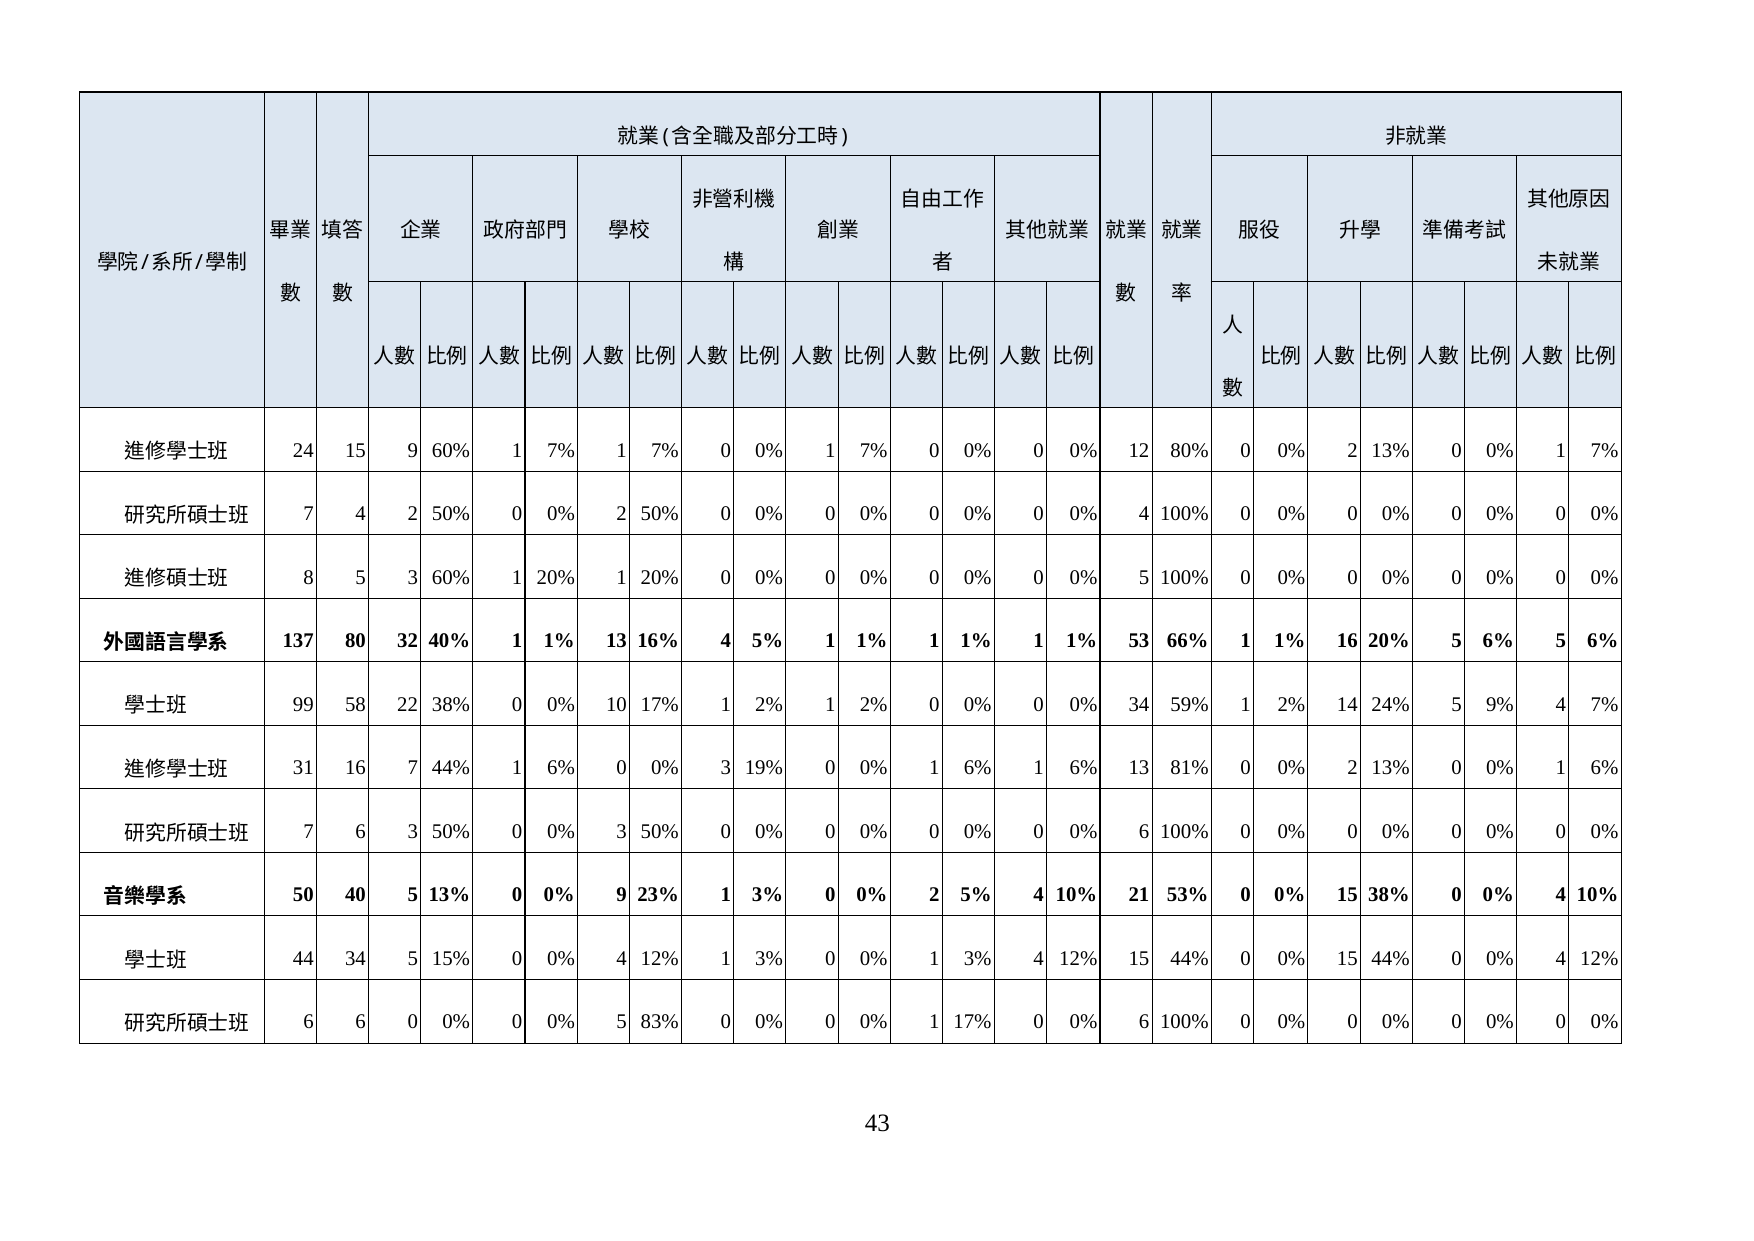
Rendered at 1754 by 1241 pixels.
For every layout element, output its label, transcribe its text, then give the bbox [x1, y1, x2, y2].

table_cell 0% [734, 472, 785, 534]
table_cell 80% [1153, 408, 1211, 471]
table_cell 16% [630, 599, 681, 661]
table_cell 0 [786, 853, 838, 915]
table_cell 比例 [526, 282, 577, 407]
table_cell 9% [1465, 662, 1516, 725]
table_cell 0 [682, 472, 733, 534]
table_cell 4 [1517, 853, 1568, 915]
table_cell 50% [630, 472, 681, 534]
table_cell 0 [1308, 535, 1360, 598]
table_cell 0% [1047, 535, 1099, 598]
table_cell 6% [1465, 599, 1516, 661]
table_cell 137 [265, 599, 316, 661]
table_cell 0 [786, 980, 838, 1042]
table_cell 創業 [786, 156, 890, 281]
table_cell 31 [265, 726, 316, 788]
table_cell 6 [1101, 789, 1152, 852]
table_cell 0 [682, 535, 733, 598]
table_cell 13 [578, 599, 629, 661]
table_cell 15% [421, 916, 472, 979]
table_cell 13 [1101, 726, 1152, 788]
table_cell 13% [421, 853, 472, 915]
table_cell 人數 [1308, 282, 1360, 407]
table_cell 進修碩士班 [80, 535, 264, 598]
table_cell 4 [578, 916, 629, 979]
table_cell 升學 [1308, 156, 1412, 281]
table_cell 1 [786, 662, 838, 725]
table_cell 24% [1361, 662, 1412, 725]
table_cell 0 [1212, 916, 1253, 979]
table_cell 12% [630, 916, 681, 979]
table_cell 1 [1212, 599, 1253, 661]
table_cell 1 [682, 853, 733, 915]
table_cell 1 [682, 662, 733, 725]
table_cell 1 [1517, 726, 1568, 788]
table_cell 比例 [734, 282, 785, 407]
table_cell 0% [734, 980, 785, 1042]
table_cell 比例 [1465, 282, 1516, 407]
table_cell 1 [786, 599, 838, 661]
table_cell 0% [1361, 789, 1412, 852]
table_cell 0% [526, 980, 577, 1042]
table_cell 5% [943, 853, 994, 915]
table_cell 0% [839, 916, 890, 979]
table_cell 0% [1047, 408, 1099, 471]
table_cell 5 [369, 916, 420, 979]
table_cell 44% [1153, 916, 1211, 979]
table_cell 14 [1308, 662, 1360, 725]
table_cell 7% [526, 408, 577, 471]
table_cell 準備考試 [1413, 156, 1516, 281]
table_cell 人數 [1413, 282, 1464, 407]
table_cell 0% [839, 789, 890, 852]
table_cell 0% [839, 472, 890, 534]
table_cell 0% [943, 472, 994, 534]
table_cell 17% [943, 980, 994, 1042]
table_cell 0 [1517, 472, 1568, 534]
table_cell 0 [473, 916, 524, 979]
table_cell 0 [1212, 472, 1253, 534]
table_cell 80 [317, 599, 368, 661]
table_cell 服役 [1212, 156, 1307, 281]
table_cell 1 [995, 599, 1046, 661]
table_cell 0 [1413, 535, 1464, 598]
table_cell 0 [891, 535, 942, 598]
table_cell 100% [1153, 789, 1211, 852]
table_cell 學士班 [80, 916, 264, 979]
table_cell 12% [1047, 916, 1099, 979]
table_cell 0 [786, 789, 838, 852]
table_cell 100% [1153, 980, 1211, 1042]
table_cell 6% [1569, 599, 1621, 661]
table_cell 0 [473, 789, 524, 852]
table_cell 23% [630, 853, 681, 915]
table_cell 58 [317, 662, 368, 725]
table_cell 0% [943, 789, 994, 852]
table_cell 0% [1465, 853, 1516, 915]
table_cell 0 [891, 789, 942, 852]
table_cell 9 [369, 408, 420, 471]
table_cell 44 [265, 916, 316, 979]
table_cell 2% [1254, 662, 1307, 725]
table_cell 0 [1413, 789, 1464, 852]
table_cell 81% [1153, 726, 1211, 788]
table_cell 0 [786, 916, 838, 979]
table_cell 0 [369, 980, 420, 1042]
table_cell 比例 [943, 282, 994, 407]
table_cell 0 [995, 408, 1046, 471]
table_cell 0% [421, 980, 472, 1042]
table_cell 2 [369, 472, 420, 534]
table_cell 1% [1254, 599, 1307, 661]
table_cell 53% [1153, 853, 1211, 915]
table_header 就業數 [1101, 93, 1152, 407]
table_cell 0% [1047, 980, 1099, 1042]
table_cell 0% [839, 535, 890, 598]
table_cell 0 [1517, 789, 1568, 852]
table_cell 50 [265, 853, 316, 915]
table_cell 0 [682, 789, 733, 852]
table_cell 0% [526, 789, 577, 852]
table_cell 4 [995, 916, 1046, 979]
table_cell 人數 [578, 282, 629, 407]
table_cell 0% [1047, 472, 1099, 534]
table_cell 0% [1254, 853, 1307, 915]
table_cell 0 [1413, 408, 1464, 471]
table_cell 人數 [369, 282, 420, 407]
table_cell 0 [995, 662, 1046, 725]
table_cell 53 [1101, 599, 1152, 661]
table_cell 0% [734, 408, 785, 471]
table_cell 0% [1254, 980, 1307, 1042]
table_cell 人數 [473, 282, 524, 407]
table_cell 1 [786, 408, 838, 471]
table_cell 0% [1047, 789, 1099, 852]
table_cell 0 [1212, 726, 1253, 788]
table_cell 3 [682, 726, 733, 788]
table_cell 1 [473, 726, 524, 788]
table_cell 0% [1465, 535, 1516, 598]
table_cell 0 [1413, 726, 1464, 788]
table_cell 0 [891, 472, 942, 534]
table_cell 0% [943, 662, 994, 725]
table_cell 進修學士班 [80, 408, 264, 471]
table_cell 比例 [1047, 282, 1099, 407]
table_cell 44% [421, 726, 472, 788]
table_cell 7 [265, 789, 316, 852]
table_cell 0 [1212, 853, 1253, 915]
table_cell 19% [734, 726, 785, 788]
table_cell 0 [995, 789, 1046, 852]
table_cell 0 [578, 726, 629, 788]
table_cell 6 [1101, 980, 1152, 1042]
table_cell 學士班 [80, 662, 264, 725]
table_cell 83% [630, 980, 681, 1042]
table_cell 政府部門 [473, 156, 577, 281]
table_cell 0 [995, 535, 1046, 598]
table_cell 0% [839, 980, 890, 1042]
table_cell 1 [1517, 408, 1568, 471]
table_cell 4 [1517, 662, 1568, 725]
table_cell 6% [526, 726, 577, 788]
table_cell 0 [1212, 980, 1253, 1042]
table_cell 0% [1465, 408, 1516, 471]
table_cell 50% [421, 472, 472, 534]
table_cell 其他原因未就業 [1517, 156, 1621, 281]
table_cell 0% [1254, 535, 1307, 598]
table_cell 1 [473, 408, 524, 471]
table_cell 比例 [630, 282, 681, 407]
table_cell 人數 [786, 282, 838, 407]
table_cell 59% [1153, 662, 1211, 725]
table_cell 5% [734, 599, 785, 661]
table_cell 16 [317, 726, 368, 788]
table_cell 0 [1517, 535, 1568, 598]
table_header 非就業 [1212, 93, 1621, 155]
table_cell 0% [1254, 789, 1307, 852]
table_cell 0% [1465, 916, 1516, 979]
table_cell 100% [1153, 472, 1211, 534]
table_cell 0% [839, 853, 890, 915]
table_cell 4 [1517, 916, 1568, 979]
table_cell 3 [578, 789, 629, 852]
table_cell 15 [317, 408, 368, 471]
table_cell 0% [1465, 726, 1516, 788]
table_cell 1% [943, 599, 994, 661]
table_cell 6% [943, 726, 994, 788]
table_cell 6 [317, 789, 368, 852]
table_cell 3 [369, 789, 420, 852]
table_cell 0 [1413, 980, 1464, 1042]
table_cell 38% [421, 662, 472, 725]
table_cell 0 [1308, 472, 1360, 534]
table_cell 人數 [1212, 282, 1253, 407]
table_cell 0 [786, 472, 838, 534]
table_cell 學校 [578, 156, 681, 281]
table_cell 0 [473, 980, 524, 1042]
table_cell 7% [839, 408, 890, 471]
table_cell 9 [578, 853, 629, 915]
table_cell 40 [317, 853, 368, 915]
table_cell 比例 [1569, 282, 1621, 407]
table_cell 0% [1569, 789, 1621, 852]
table_cell 5 [317, 535, 368, 598]
table_cell 人數 [682, 282, 733, 407]
table_cell 7 [369, 726, 420, 788]
table_cell 0 [473, 472, 524, 534]
table_cell 40% [421, 599, 472, 661]
table_cell 2 [891, 853, 942, 915]
table_cell 1 [891, 726, 942, 788]
table_cell 0 [1413, 472, 1464, 534]
table_cell 自由工作者 [891, 156, 994, 281]
table_cell 4 [317, 472, 368, 534]
table_cell 外國語言學系 [80, 599, 264, 661]
table_cell 0 [682, 980, 733, 1042]
table_cell 32 [369, 599, 420, 661]
table_cell 15 [1308, 916, 1360, 979]
table_cell 1 [891, 599, 942, 661]
table_cell 0 [786, 726, 838, 788]
table_cell 0% [734, 535, 785, 598]
table_cell 1 [473, 535, 524, 598]
table_cell 21 [1101, 853, 1152, 915]
table_cell 5 [1413, 599, 1464, 661]
table_cell 0 [1517, 980, 1568, 1042]
table_cell 0 [1308, 789, 1360, 852]
table_cell 2 [578, 472, 629, 534]
table_cell 比例 [421, 282, 472, 407]
table_cell 34 [1101, 662, 1152, 725]
table_cell 60% [421, 535, 472, 598]
table_cell 3 [369, 535, 420, 598]
table_cell 企業 [369, 156, 472, 281]
table_cell 4 [995, 853, 1046, 915]
table_cell 6% [1569, 726, 1621, 788]
table_cell 34 [317, 916, 368, 979]
table_cell 5 [1517, 599, 1568, 661]
table_cell 2 [1308, 408, 1360, 471]
table_cell 0% [734, 789, 785, 852]
table_cell 7% [1569, 408, 1621, 471]
table_cell 2% [734, 662, 785, 725]
table_cell 研究所碩士班 [80, 472, 264, 534]
table_cell 16 [1308, 599, 1360, 661]
table_cell 0 [1308, 980, 1360, 1042]
table_cell 7% [1569, 662, 1621, 725]
table_cell 2 [1308, 726, 1360, 788]
table_cell 0 [995, 472, 1046, 534]
table_cell 0% [526, 472, 577, 534]
table_cell 12 [1101, 408, 1152, 471]
table_cell 0% [1465, 980, 1516, 1042]
table_cell 0% [1254, 472, 1307, 534]
table_cell 比例 [839, 282, 890, 407]
table_cell 0 [1212, 535, 1253, 598]
table_header 畢業數 [265, 93, 316, 407]
table_cell 0% [943, 408, 994, 471]
table_cell 0% [1569, 980, 1621, 1042]
table_cell 20% [526, 535, 577, 598]
table_cell 10% [1569, 853, 1621, 915]
table_cell 0 [891, 662, 942, 725]
table_cell 1 [1212, 662, 1253, 725]
table_cell 0 [1413, 853, 1464, 915]
table_cell 研究所碩士班 [80, 789, 264, 852]
table_cell 44% [1361, 916, 1412, 979]
table_cell 0 [1212, 789, 1253, 852]
table_cell 15 [1101, 916, 1152, 979]
table_cell 10 [578, 662, 629, 725]
table_cell 音樂學系 [80, 853, 264, 915]
table_cell 0% [526, 916, 577, 979]
table_cell 比例 [1254, 282, 1307, 407]
table_cell 0 [786, 535, 838, 598]
table_cell 0% [526, 662, 577, 725]
table_cell 13% [1361, 726, 1412, 788]
table_cell 4 [682, 599, 733, 661]
table_cell 20% [1361, 599, 1412, 661]
table_cell 人數 [1517, 282, 1568, 407]
table_cell 5 [1413, 662, 1464, 725]
table_cell 60% [421, 408, 472, 471]
table_cell 6 [317, 980, 368, 1042]
table_cell 0% [1254, 726, 1307, 788]
table_cell 其他就業 [995, 156, 1099, 281]
table_cell 1 [891, 916, 942, 979]
table_header 學院/系所/學制 [80, 93, 264, 407]
table_cell 1 [578, 408, 629, 471]
table_cell 0 [891, 408, 942, 471]
table_cell 0% [1569, 535, 1621, 598]
table_header 填答數 [317, 93, 368, 407]
table_cell 1 [891, 980, 942, 1042]
table_cell 1% [1047, 599, 1099, 661]
table_cell 12% [1569, 916, 1621, 979]
table_cell 2% [839, 662, 890, 725]
table_cell 10% [1047, 853, 1099, 915]
table_cell 1 [995, 726, 1046, 788]
table_cell 5 [369, 853, 420, 915]
table_header 就業率 [1153, 93, 1211, 407]
table_cell 0 [682, 408, 733, 471]
table_cell 15 [1308, 853, 1360, 915]
table_cell 0% [1361, 535, 1412, 598]
table_cell 3% [734, 853, 785, 915]
table_cell 3% [734, 916, 785, 979]
table_cell 3% [943, 916, 994, 979]
table_cell 0% [943, 535, 994, 598]
table_cell 13% [1361, 408, 1412, 471]
table_cell 0% [1361, 472, 1412, 534]
table_cell 4 [1101, 472, 1152, 534]
table_cell 1 [578, 535, 629, 598]
table_cell 0 [473, 853, 524, 915]
table_cell 0% [1254, 916, 1307, 979]
table_cell 5 [578, 980, 629, 1042]
table_cell 0 [473, 662, 524, 725]
table_cell 6 [265, 980, 316, 1042]
table_cell 5 [1101, 535, 1152, 598]
table_header 就業(含全職及部分工時) [369, 93, 1099, 155]
table_cell 進修學士班 [80, 726, 264, 788]
table_cell 100% [1153, 535, 1211, 598]
table_cell 22 [369, 662, 420, 725]
table_cell 8 [265, 535, 316, 598]
table_cell 6% [1047, 726, 1099, 788]
table_cell 0% [1569, 472, 1621, 534]
table_cell 人數 [995, 282, 1046, 407]
table_cell 38% [1361, 853, 1412, 915]
table_cell 人數 [891, 282, 942, 407]
table_cell 1 [473, 599, 524, 661]
table_cell 0 [1413, 916, 1464, 979]
table_cell 50% [421, 789, 472, 852]
table_cell 24 [265, 408, 316, 471]
table_cell 7% [630, 408, 681, 471]
table_cell 7 [265, 472, 316, 534]
table_cell 非營利機構 [682, 156, 785, 281]
table_cell 1% [526, 599, 577, 661]
table_cell 20% [630, 535, 681, 598]
table_cell 1 [682, 916, 733, 979]
table_cell 50% [630, 789, 681, 852]
table_cell 0% [839, 726, 890, 788]
table_cell 0% [1254, 408, 1307, 471]
table_cell 0% [526, 853, 577, 915]
table_cell 研究所碩士班 [80, 980, 264, 1042]
table_cell 0% [1047, 662, 1099, 725]
table_cell 17% [630, 662, 681, 725]
table_cell 66% [1153, 599, 1211, 661]
table_cell 0% [1465, 472, 1516, 534]
table_cell 0% [1465, 789, 1516, 852]
table_cell 0 [995, 980, 1046, 1042]
table_cell 1% [839, 599, 890, 661]
table_cell 99 [265, 662, 316, 725]
table_cell 0% [1361, 980, 1412, 1042]
table_cell 比例 [1361, 282, 1412, 407]
table_cell 0 [1212, 408, 1253, 471]
table_cell 0% [630, 726, 681, 788]
